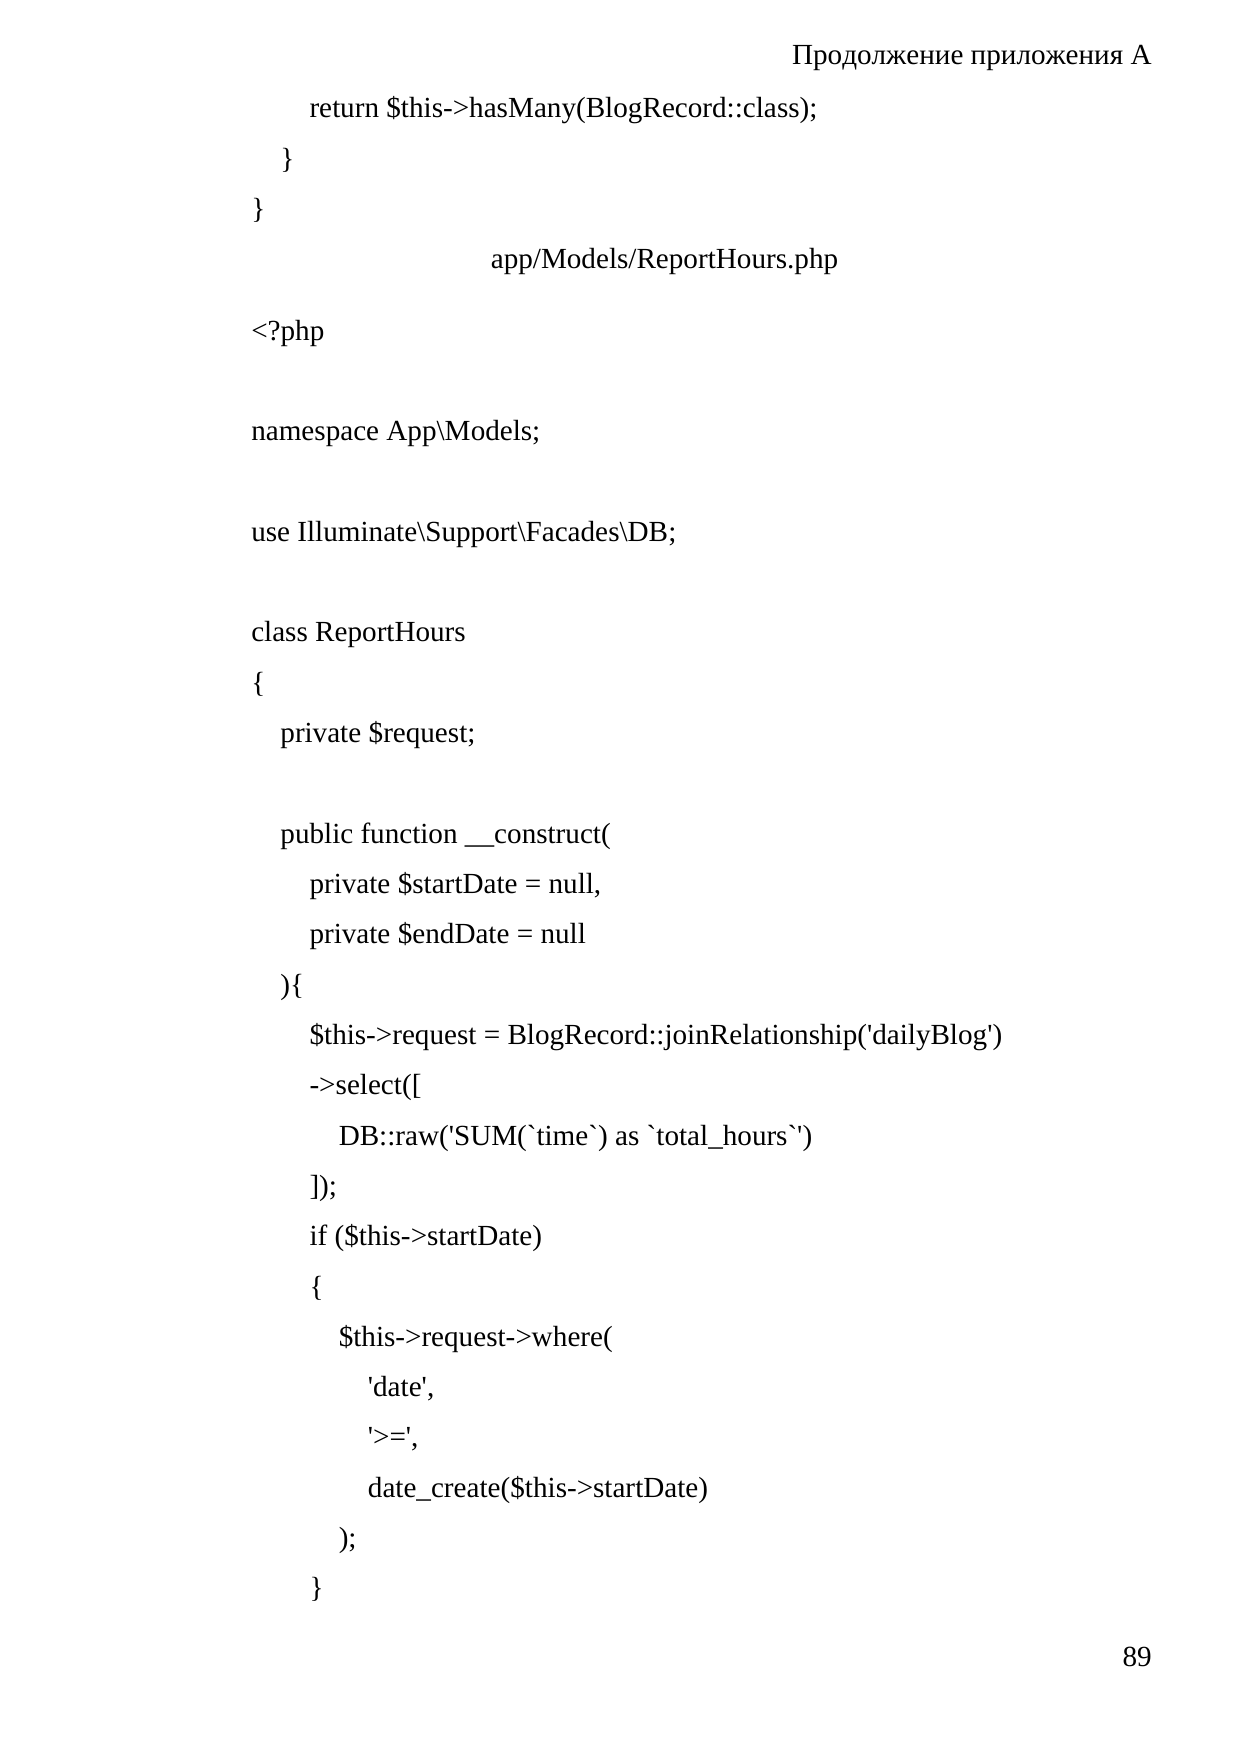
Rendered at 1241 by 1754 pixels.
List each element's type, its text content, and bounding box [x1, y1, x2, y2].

text DB::raw('SUM(`time`) as `total_hours`') [177, 1118, 1152, 1151]
text ->select([ [177, 1067, 1152, 1101]
text if ($this->startDate) [177, 1218, 1152, 1252]
text private $endDate = null [177, 916, 1152, 950]
text } [177, 141, 1152, 174]
text namespace App\Models; [177, 413, 1152, 447]
text ]); [177, 1168, 1152, 1202]
text 'date', [177, 1369, 1152, 1403]
text date_create($this->startDate) [177, 1470, 1152, 1503]
text <?php [177, 313, 1152, 346]
text private $request; [177, 715, 1152, 749]
subtitle app/Models/ReportHours.php [177, 242, 1152, 275]
text $this->request->where( [177, 1319, 1152, 1352]
text } [177, 191, 1152, 225]
text private $startDate = null, [177, 866, 1152, 900]
text '>=', [177, 1419, 1152, 1453]
text ){ [177, 967, 1152, 1000]
text $this->request = BlogRecord::joinRelationship('dailyBlog') [177, 1017, 1152, 1051]
text return $this->hasMany(BlogRecord::class); [177, 91, 1152, 124]
text use Illuminate\Support\Facades\DB; [177, 514, 1152, 547]
text { [177, 1269, 1152, 1302]
text class ReportHours [177, 614, 1152, 648]
text ); [177, 1520, 1152, 1554]
text { [177, 665, 1152, 698]
text } [177, 1571, 1152, 1604]
text public function __construct( [177, 816, 1152, 849]
